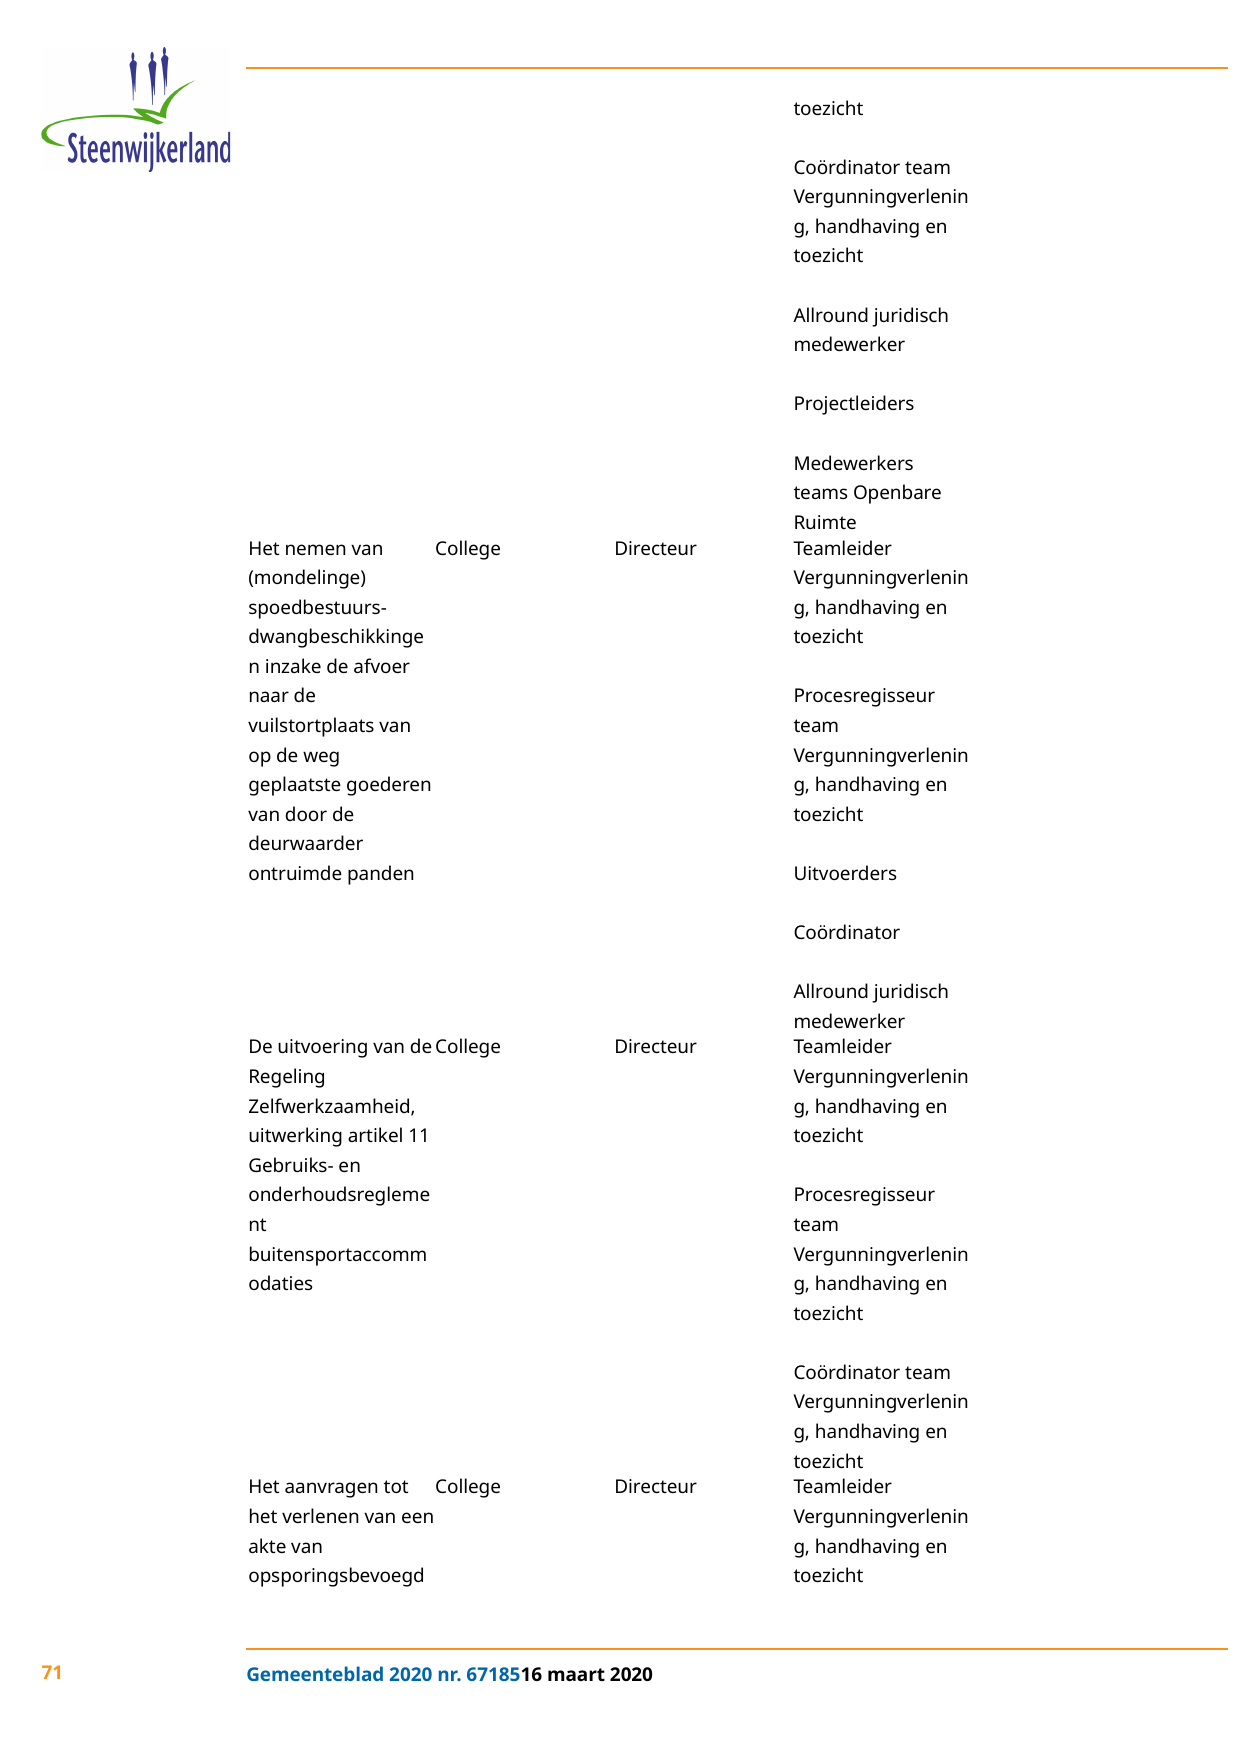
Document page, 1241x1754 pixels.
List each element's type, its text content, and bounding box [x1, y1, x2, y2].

table_cell Directeur [614, 1034, 793, 1474]
table_cell Directeur [614, 535, 793, 1034]
table_cell [248, 95, 435, 535]
table_cell [614, 95, 793, 535]
table_cell De uitvoering van de Regeling Zelfwerkzaamheid, uitwerking artikel 11 Gebruiks- en onderhoudsreglement buitensportaccommodaties [248, 1034, 435, 1474]
table_cell Teamleider Vergunningverlening, handhaving en toezicht [793, 1474, 972, 1588]
table_cell College [435, 535, 614, 1034]
picture [41, 47, 231, 172]
table_cell Teamleider Vergunningverlening, handhaving en toezicht Procesregisseur team Vergunningverlening, handhaving en toezicht Uitvoerders Coördinator Allround juridisch medewerker [793, 535, 972, 1034]
table_cell Directeur [614, 1474, 793, 1588]
table_cell College [435, 1474, 614, 1588]
table_cell [973, 1474, 1152, 1588]
table_cell Het aanvragen tot het verlenen van een akte van opsporingsbevoegd [248, 1474, 435, 1588]
table_cell [973, 1034, 1152, 1474]
table_cell toezicht Coördinator team Vergunningverlening, handhaving en toezicht Allround juridisch medewerker Projectleiders Medewerkers teams Openbare Ruimte [793, 95, 972, 535]
table_cell Het nemen van (mondelinge) spoedbestuurs-dwangbeschikkingen inzake de afvoer naar de vuilstortplaats van op de weg geplaatste goederen van door de deurwaarder ontruimde panden [248, 535, 435, 1034]
table_cell [973, 535, 1152, 1034]
table_cell Teamleider Vergunningverlening, handhaving en toezicht Procesregisseur team Vergunningverlening, handhaving en toezicht Coördinator team Vergunningverlening, handhaving en toezicht [793, 1034, 972, 1474]
table_cell [973, 95, 1152, 535]
table_cell [435, 95, 614, 535]
table_cell College [435, 1034, 614, 1474]
